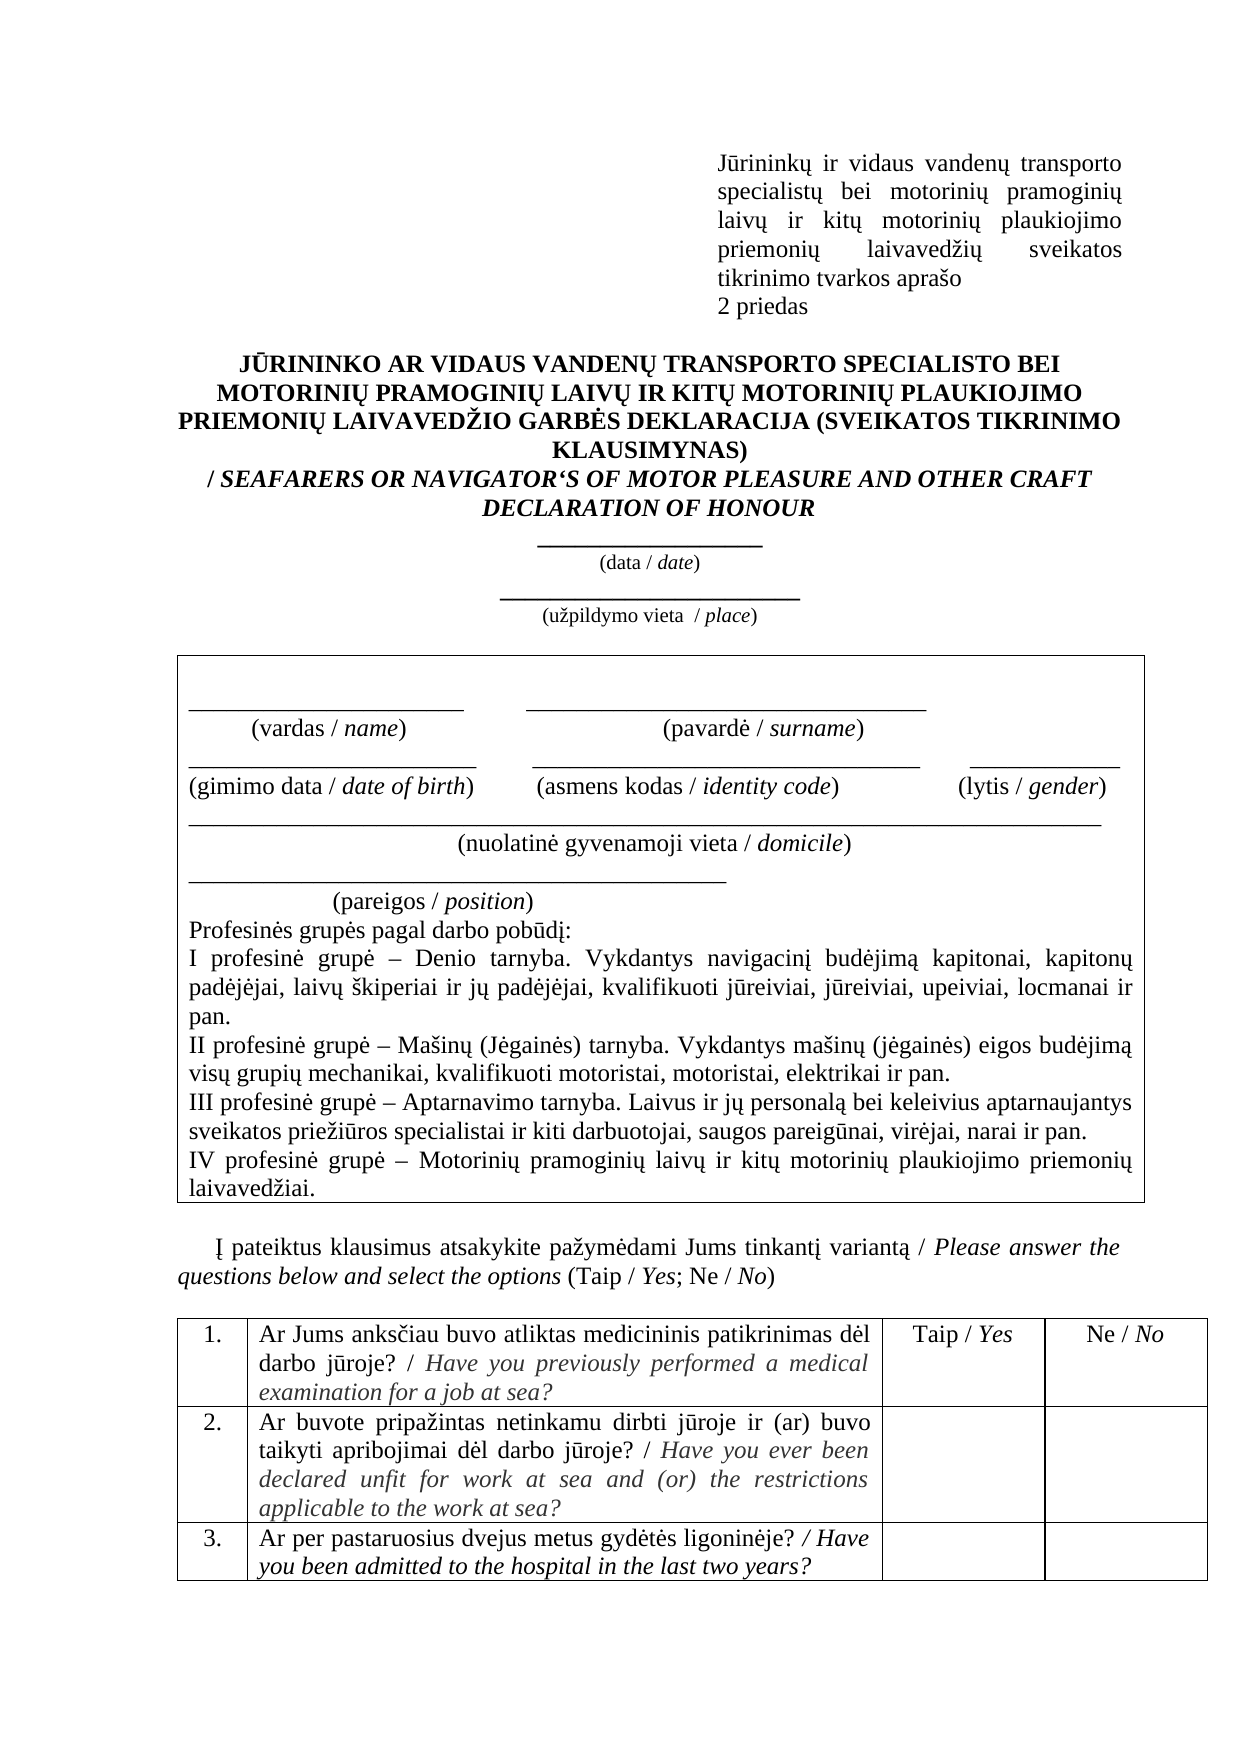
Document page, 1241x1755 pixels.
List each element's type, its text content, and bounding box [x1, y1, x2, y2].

text (data / date) [177, 550, 1122, 574]
table_header ______________________ ________________________________ (vardas / name) (pavardė / surname) _______________________ _______________________________ ____________ (gimimo data / date of birth) (asmens kodas / identity code) (lytis / gender) _________________________________________________________________________ (nuolatinė gyvenamoji vieta / domicile) ___________________________________________ (pareigos / position) Profesinės grupės pagal darbo pobūdį: I profesinė grupė – Denio tarnyba. Vykdantys navigacinį budėjimą kapitonai, kapitonų padėjėjai, laivų škiperiai ir jų padėjėjai, kvalifikuoti jūreiviai, jūreiviai, upeiviai, locmanai ir pan. II profesinė grupė – Mašinų (Jėgainės) tarnyba. Vykdantys mašinų (jėgainės) eigos budėjimą visų grupių mechanikai, kvalifikuoti motoristai, motoristai, elektrikai ir pan. III profesinė grupė – Aptarnavimo tarnyba. Laivus ir jų personalą bei keleivius aptarnaujantys sveikatos priežiūros specialistai ir kiti darbuotojai, saugos pareigūnai, virėjai, narai ir pan. IV profesinė grupė – Motorinių pramoginių laivų ir kitų motorinių plaukiojimo priemonių laivavedžiai. [178, 656, 1144, 1202]
text Į pateiktus klausimus atsakykite pažymėdami Jums tinkantį variantą / Please answer the questions below and select the options (Taip / Yes; Ne / No) [177, 1232, 1122, 1289]
table_cell [883, 1523, 1044, 1580]
text ________________________ [177, 574, 1122, 603]
table_header Ne / No [1046, 1319, 1207, 1406]
table_header Ar Jums anksčiau buvo atliktas medicininis patikrinimas dėl darbo jūroje? / Have you previously performed a medical examination for a job at sea? [248, 1319, 882, 1406]
text Jūrininkų ir vidaus vandenų transporto specialistų bei motorinių pramoginių laivų ir kitų motorinių plaukiojimo priemonių laivavedžių sveikatos tikrinimo tvarkos aprašo [717, 148, 1122, 291]
table_cell [1046, 1407, 1207, 1522]
table_cell Ar buvote pripažintas netinkamu dirbti jūroje ir (ar) buvo taikyti apribojimai dėl darbo jūroje? / Have you ever been declared unfit for work at sea and (or) the restrictions applicable to the work at sea? [248, 1407, 882, 1522]
text (užpildymo vieta / place) [177, 603, 1122, 627]
table_header Taip / Yes [883, 1319, 1044, 1406]
table_cell [1046, 1523, 1207, 1580]
text / SEAFARERS OR NAVIGATOR‘S OF MOTOR PLEASURE AND OTHER CRAFT DECLARATION OF HONOUR [177, 464, 1122, 521]
table_cell 3. [178, 1523, 247, 1580]
table_cell Ar per pastaruosius dvejus metus gydėtės ligoninėje? / Have you been admitted to the hospital in the last two years? [248, 1523, 882, 1580]
text JŪRININKO AR VIDAUS VANDENŲ TRANSPORTO SPECIALISTO BEI MOTORINIŲ PRAMOGINIŲ LAIVŲ IR KITŲ MOTORINIŲ PLAUKIOJIMO PRIEMONIŲ LAIVAVEDŽIO GARBĖS DEKLARACIJA (SVEIKATOS TIKRINIMO KLAUSIMYNAS) [177, 349, 1122, 464]
text __________________ [177, 521, 1122, 550]
table_header 1. [178, 1319, 247, 1406]
table_cell [883, 1407, 1044, 1522]
text 2 priedas [717, 291, 1122, 320]
table_cell 2. [178, 1407, 247, 1522]
